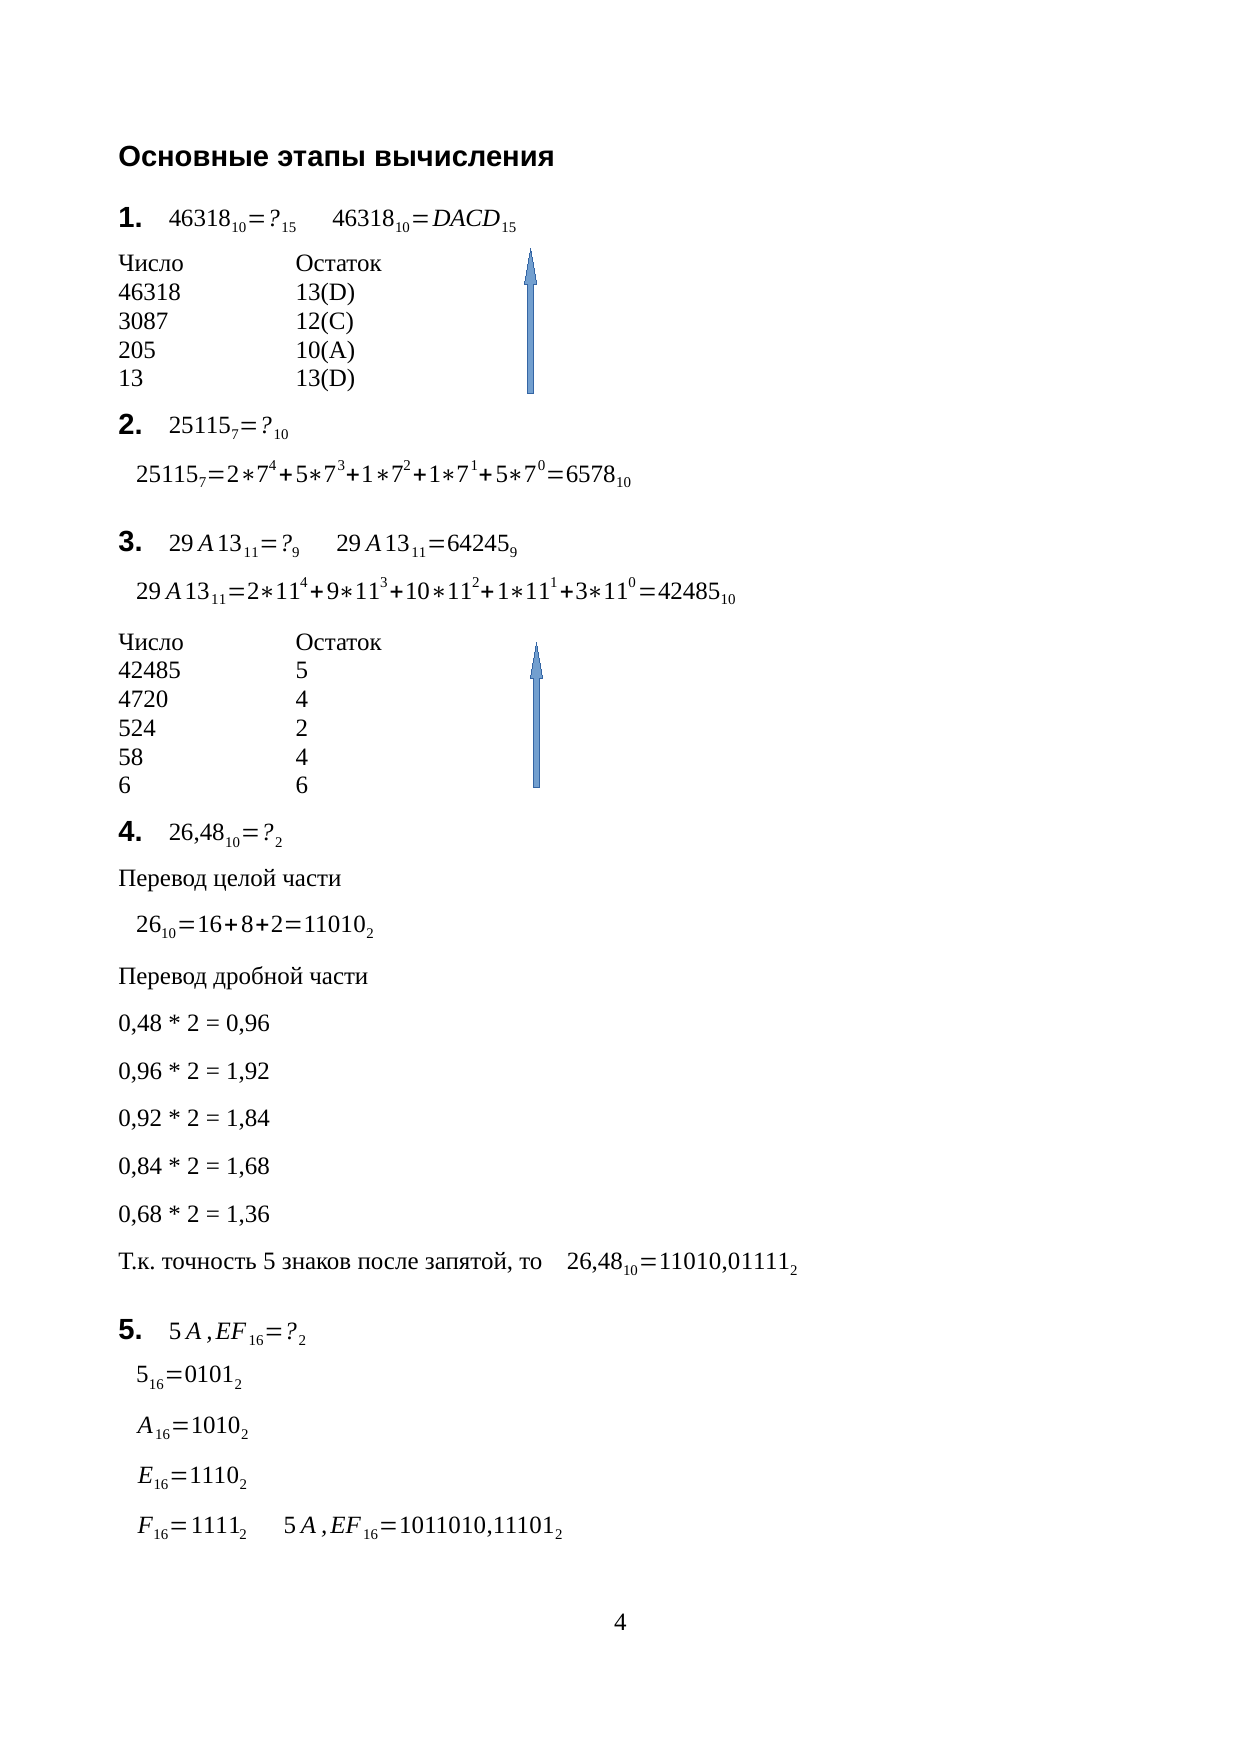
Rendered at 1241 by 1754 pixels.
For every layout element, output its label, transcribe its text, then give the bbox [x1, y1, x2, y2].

table_cell 13(D) [295, 364, 472, 392]
subtitle 5. [118, 1312, 1122, 1349]
table_cell 4720 [118, 684, 295, 713]
table_cell 46318 [118, 277, 295, 306]
table_cell 4 [295, 684, 472, 713]
table_cell 524 [118, 713, 295, 742]
table_header Остаток [295, 627, 472, 656]
text 0,92 * 2 = 1,84 [118, 1103, 1122, 1132]
subtitle 4. [118, 814, 1122, 850]
text Т.к. точность 5 знаков после запятой, то [118, 1246, 1122, 1279]
table_header Остаток [295, 249, 472, 277]
table_header Число [118, 249, 295, 277]
table_cell 6 [118, 771, 295, 799]
table_cell 6 [295, 771, 472, 799]
subtitle 3. [118, 524, 1122, 561]
table_cell 58 [118, 742, 295, 771]
table_header Число [118, 627, 295, 656]
table_cell 4 [295, 742, 472, 771]
table_cell 12(C) [295, 306, 472, 335]
table_cell 5 [295, 656, 472, 684]
subtitle 1. [118, 199, 1122, 236]
text 0,84 * 2 = 1,68 [118, 1151, 1122, 1180]
text 0,48 * 2 = 0,96 [118, 1008, 1122, 1037]
subtitle 2. [118, 407, 1122, 443]
text Перевод дробной части [118, 961, 1122, 989]
text 0,96 * 2 = 1,92 [118, 1056, 1122, 1085]
table_cell 10(A) [295, 335, 472, 363]
table_cell 42485 [118, 656, 295, 684]
text Перевод целой части [118, 863, 1122, 892]
table_cell 2 [295, 713, 472, 742]
text 0,68 * 2 = 1,36 [118, 1199, 1122, 1227]
table_cell 13(D) [295, 277, 472, 306]
subtitle Основные этапы вычисления [118, 139, 1122, 172]
table_cell 205 [118, 335, 295, 363]
table_cell 3087 [118, 306, 295, 335]
table_cell 13 [118, 364, 295, 392]
